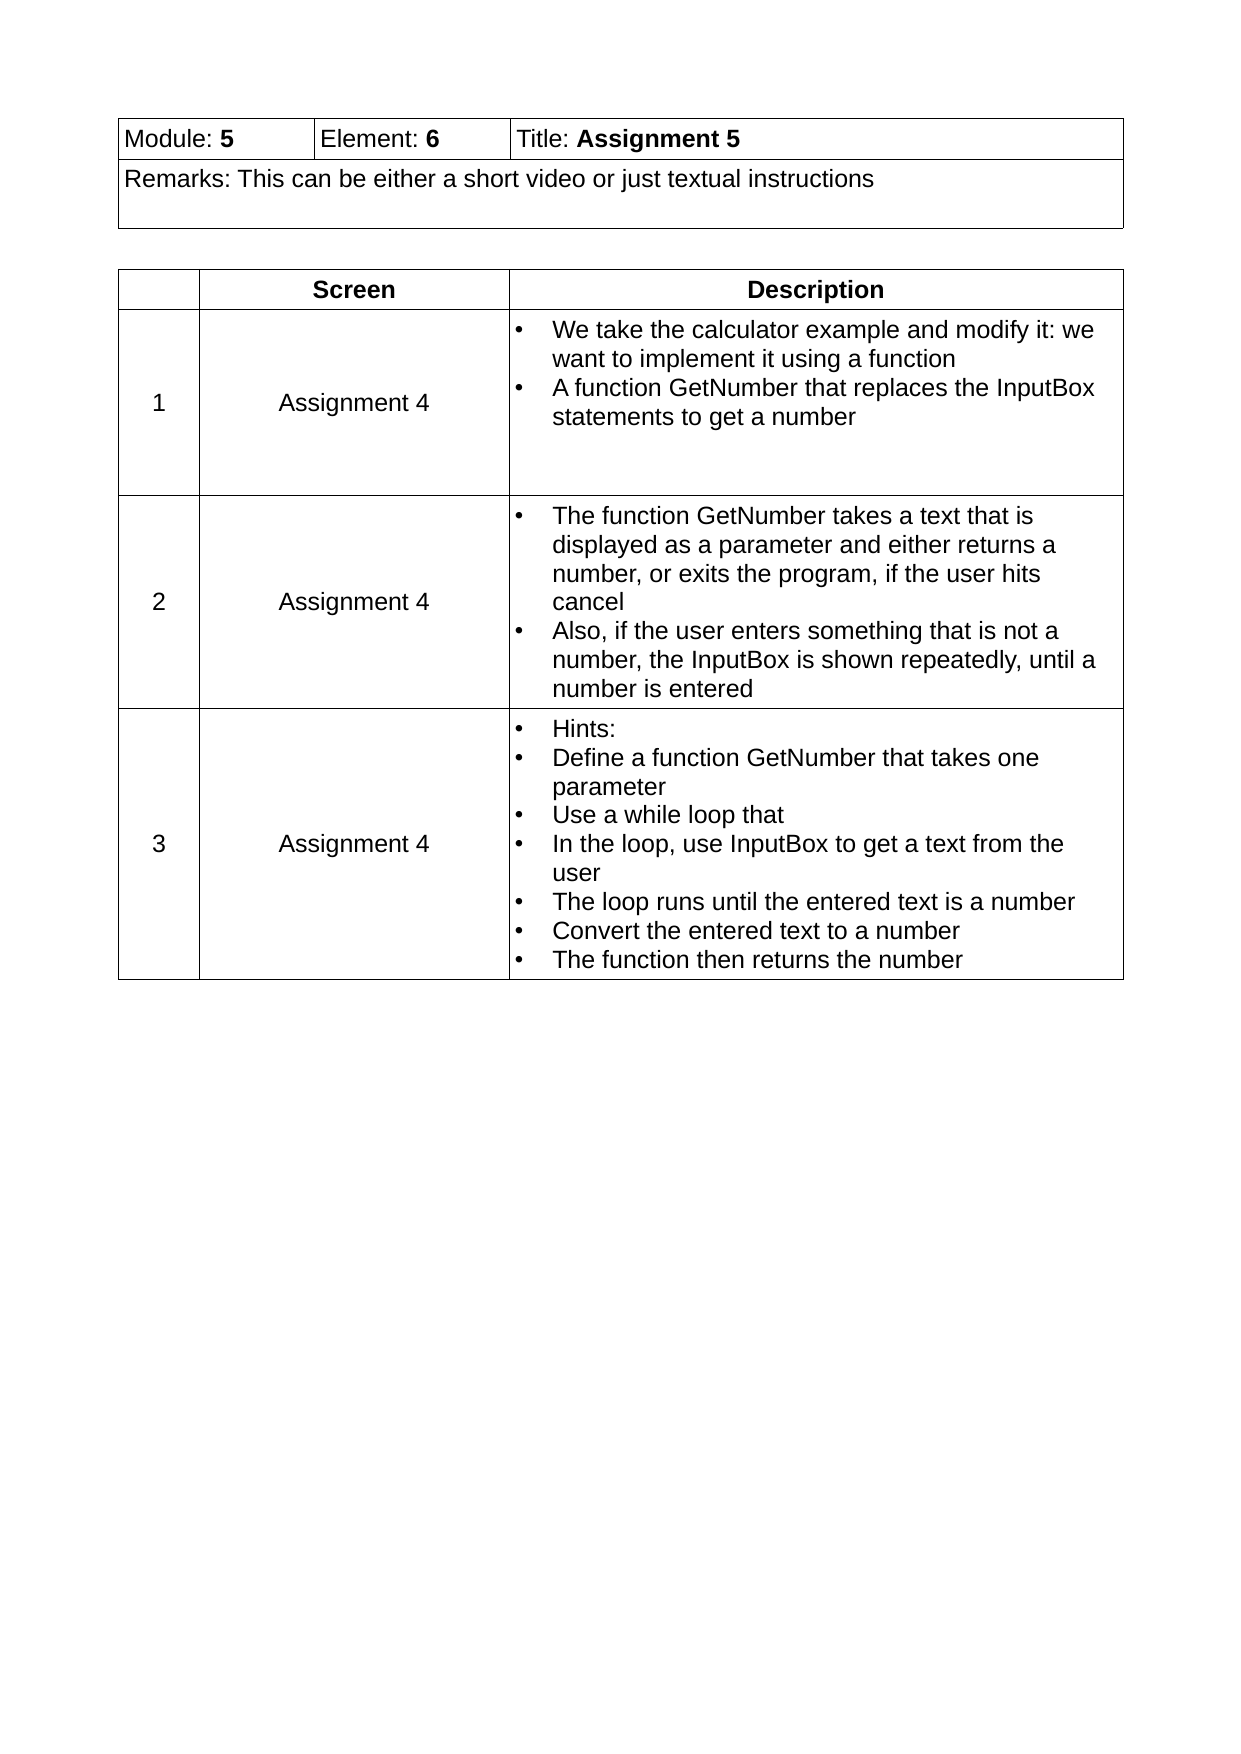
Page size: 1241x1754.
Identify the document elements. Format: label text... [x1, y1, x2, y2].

table_cell Assignment 4 [200, 709, 509, 979]
table_cell Remarks: This can be either a short video or just textual instructions [119, 160, 1123, 227]
table_cell 2 [119, 496, 199, 708]
table_cell Assignment 4 [200, 310, 509, 495]
table_header Module: 5 [119, 119, 314, 158]
table_cell We take the calculator example and modify it: we want to implement it using a function A function GetNumber that replaces the InputBox statements to get a number [510, 310, 1123, 495]
table_header [119, 270, 199, 309]
table_cell 3 [119, 709, 199, 979]
table_header Description [510, 270, 1123, 309]
table_cell Assignment 4 [200, 496, 509, 708]
table_header Element: 6 [315, 119, 510, 158]
table_header Title: Assignment 5 [511, 119, 1123, 158]
table_cell The function GetNumber takes a text that is displayed as a parameter and either returns a number, or exits the program, if the user hits cancel Also, if the user enters something that is not a number, the InputBox is shown repeatedly, until a number is entered [510, 496, 1123, 708]
table_cell 1 [119, 310, 199, 495]
table_cell Hints: Define a function GetNumber that takes one parameter Use a while loop that In the loop, use InputBox to get a text from the user The loop runs until the entered text is a number Convert the entered text to a number The function then returns the number [510, 709, 1123, 979]
table_header Screen [200, 270, 509, 309]
